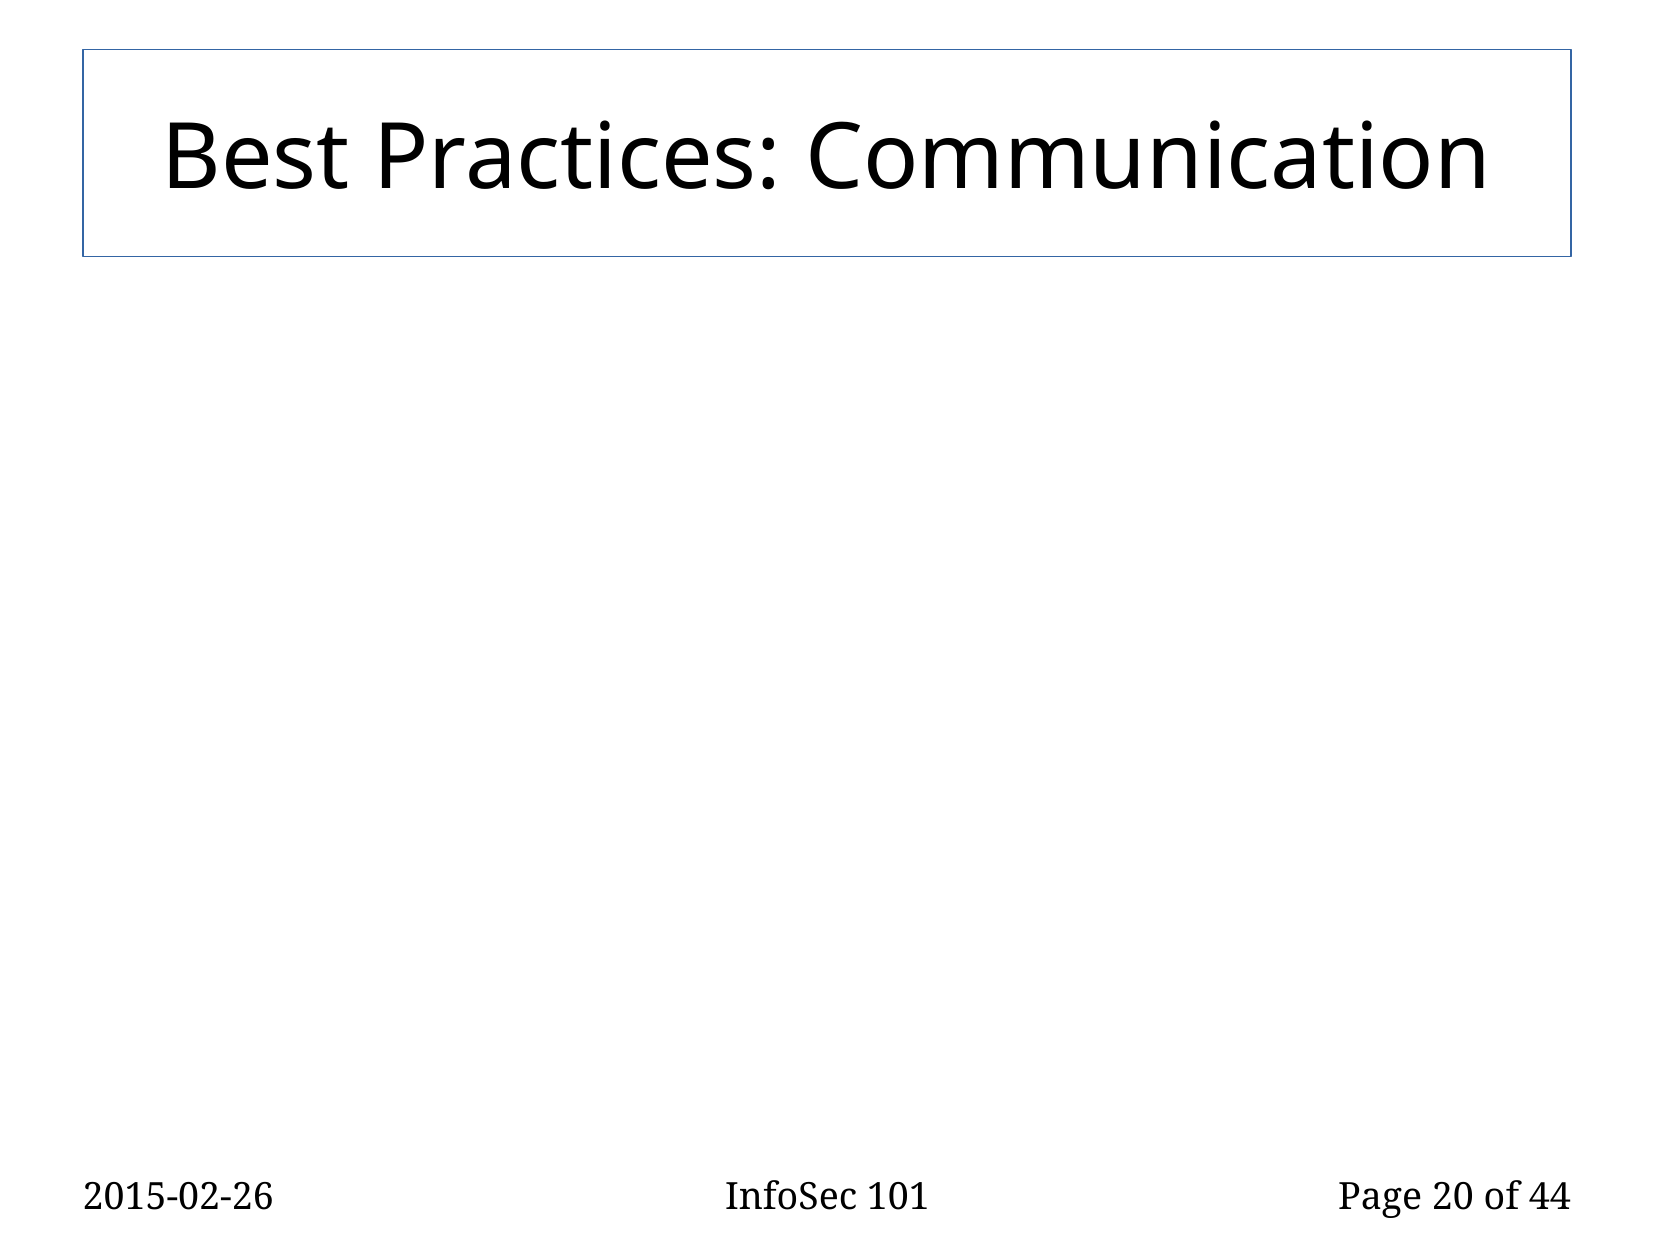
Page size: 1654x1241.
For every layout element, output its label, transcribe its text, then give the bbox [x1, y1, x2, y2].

title Best Practices: Communication [82, 49, 1571, 257]
